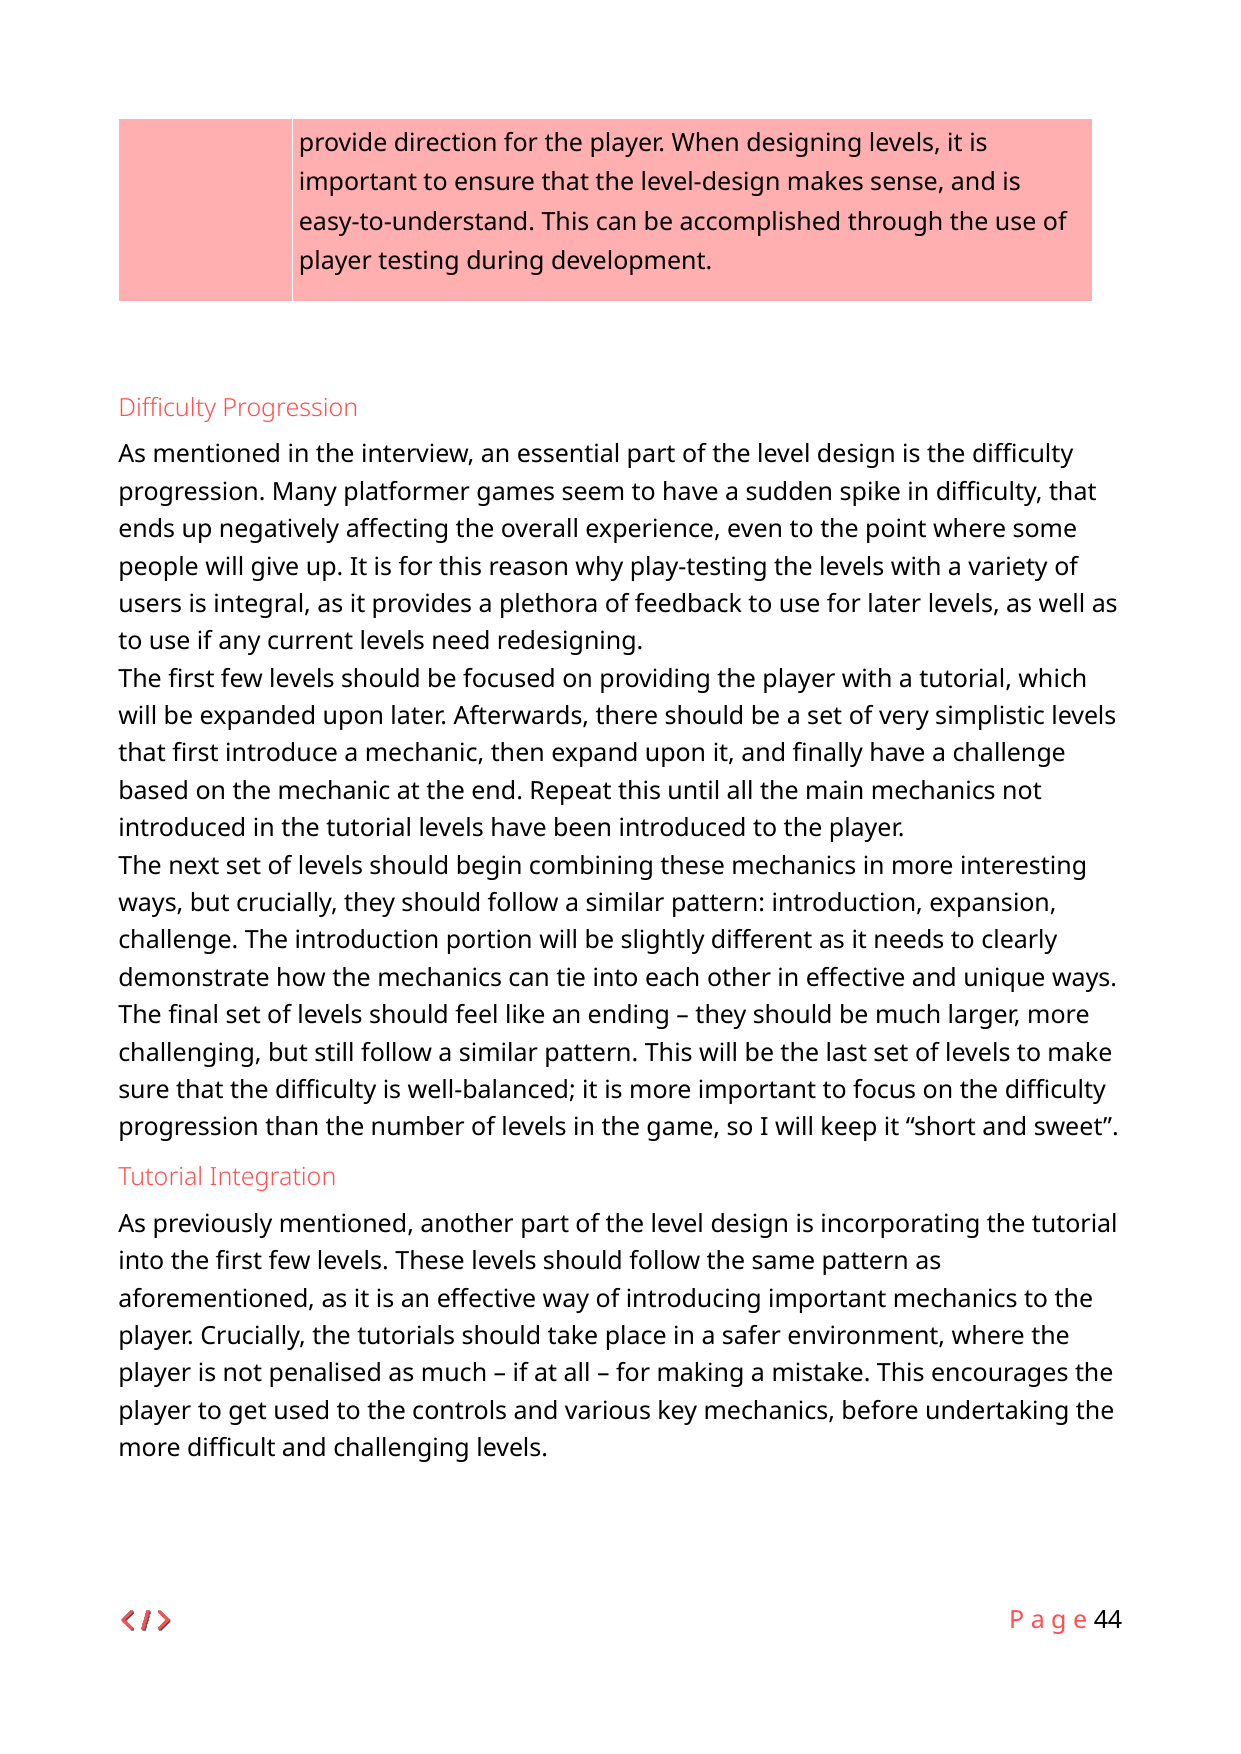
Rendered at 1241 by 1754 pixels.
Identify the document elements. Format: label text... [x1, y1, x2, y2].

text The final set of levels should feel like an ending – they should be much larger, more challenging, but still follow a similar pattern. This will be the last set of levels to make sure that the difficulty is well-balanced; it is more important to focus on the difficulty progression than the number of levels in the game, so I will keep it “short and sweet”. [118, 997, 1122, 1143]
text The next set of levels should begin combining these mechanics in more interesting ways, but crucially, they should follow a similar pattern: introduction, expansion, challenge. The introduction portion will be slightly different as it needs to clearly demonstrate how the mechanics can tie into each other in effective and unique ways. [118, 847, 1122, 993]
picture [116, 1591, 175, 1649]
subtitle Tutorial Integration [118, 1159, 1122, 1193]
text As previously mentioned, another part of the level design is incorporating the tutorial into the first few levels. These levels should follow the same pattern as aforementioned, as it is an effective way of introducing important mechanics to the player. Crucially, the tutorials should take place in a safer environment, where the player is not penalised as much – if at all – for making a mistake. This encourages the player to get used to the controls and various key mechanics, before undertaking the more difficult and challenging levels. [118, 1206, 1122, 1464]
text The first few levels should be focused on providing the player with a tutorial, which will be expanded upon later. Afterwards, there should be a set of very simplistic levels that first introduce a mechanic, then expand upon it, and finally have a challenge based on the mechanic at the end. Repeat this until all the main mechanics not introduced in the tutorial levels have been introduced to the player. [118, 660, 1122, 844]
text As mentioned in the interview, an essential part of the level design is the difficulty progression. Many platformer games seem to have a sudden spike in difficulty, that ends up negatively affecting the overall experience, even to the point where some people will give up. It is for this reason why play-testing the levels with a variety of users is integral, as it provides a plethora of feedback to use for later levels, as well as to use if any current levels need redesigning. [118, 436, 1122, 657]
subtitle Difficulty Progression [118, 389, 1122, 423]
table_cell provide direction for the player. When designing levels, it is important to ensure that the level-design makes sense, and is easy-to-understand. This can be accomplished through the use of player testing during development. [293, 119, 1092, 301]
table_cell [119, 119, 292, 301]
